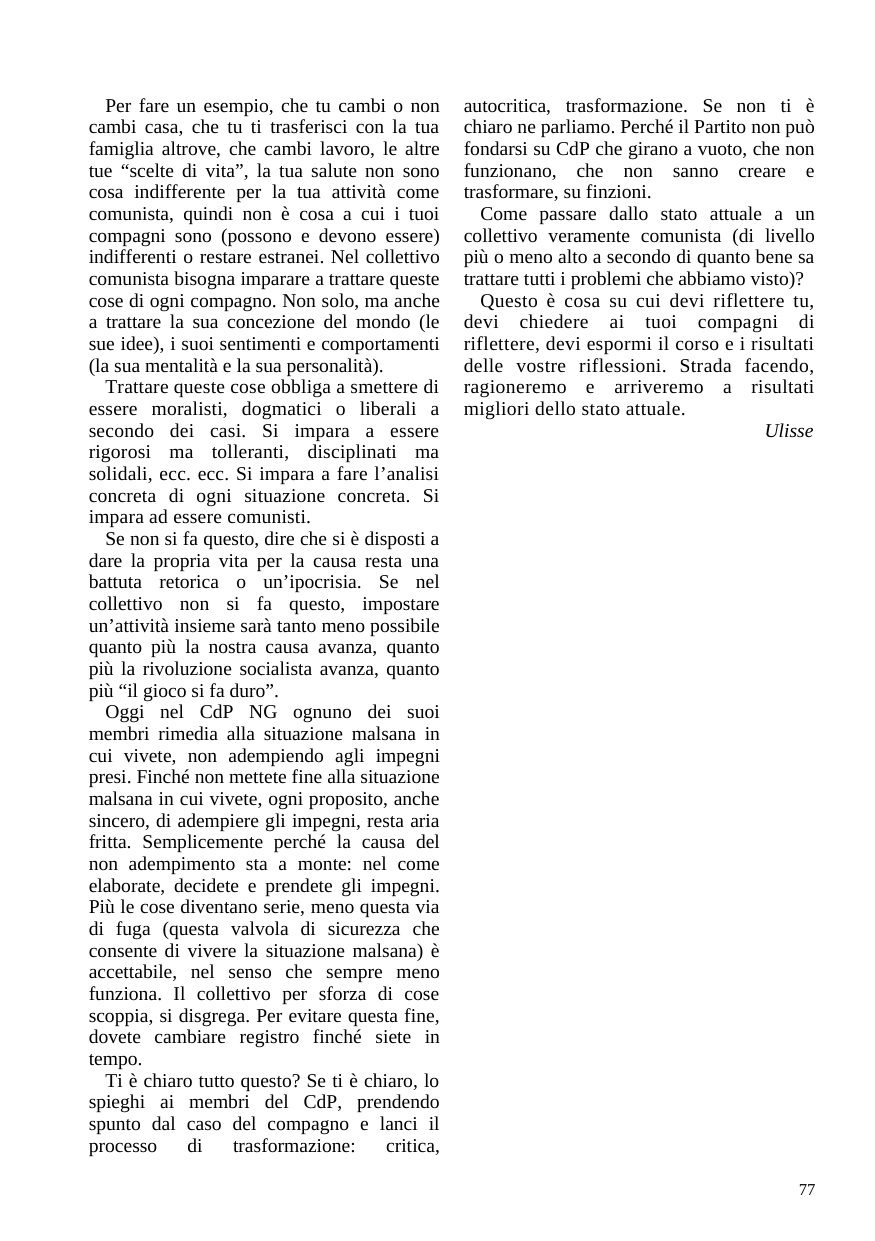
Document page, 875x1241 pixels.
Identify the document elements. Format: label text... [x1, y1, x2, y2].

text Questo è cosa su cui devi riflettere tu, devi chiedere ai tuoi compagni di riflettere, devi espormi il corso e i risultati delle vostre riflessioni. Strada facendo, ragioneremo e arriveremo a risultati migliori dello stato attuale. [463, 289, 815, 419]
text Per fare un esempio, che tu cambi o non cambi casa, che tu ti trasferisci con la tua famiglia altrove, che cambi lavoro, le altre tue “scelte di vita”, la tua salute non sono cosa indifferente per la tua attività come comunista, quindi non è cosa a cui i tuoi compagni sono (possono e devono essere) indifferenti o restare estranei. Nel collettivo comunista bisogna imparare a trattare queste cose di ogni compagno. Non solo, ma anche a trattare la sua concezione del mondo (le sue idee), i suoi sentimenti e comportamenti (la sua mentalità e la sua personalità). [88, 94, 440, 376]
text Ti è chiaro tutto questo? Se ti è chiaro, lo spieghi ai membri del CdP, prendendo spunto dal caso del compagno e lanci il processo di trasformazione: critica, [88, 1069, 440, 1156]
text Trattare queste cose obbliga a smettere di essere moralisti, dogmatici o liberali a secondo dei casi. Si impara a essere rigorosi ma tolleranti, disciplinati ma solidali, ecc. ecc. Si impara a fare l’analisi concreta di ogni situazione concreta. Si impara ad essere comunisti. [88, 376, 440, 528]
text Come passare dallo stato attuale a un collettivo veramente comunista (di livello più o meno alto a secondo di quanto bene sa trattare tutti i problemi che abbiamo visto)? [463, 203, 815, 289]
text autocritica, trasformazione. Se non ti è chiaro ne parliamo. Perché il Partito non può fondarsi su CdP che girano a vuoto, che non funzionano, che non sanno creare e trasformare, su finzioni. [463, 94, 815, 203]
text Oggi nel CdP NG ognuno dei suoi membri rimedia alla situazione malsana in cui vivete, non adempiendo agli impegni presi. Finché non mettete fine alla situazione malsana in cui vivete, ogni proposito, anche sincero, di adempiere gli impegni, resta aria fritta. Semplicemente perché la causa del non adempimento sta a monte: nel come elaborate, decidete e prendete gli impegni. Più le cose diventano serie, meno questa via di fuga (questa valvola di sicurezza che consente di vivere la situazione malsana) è accettabile, nel senso che sempre meno funziona. Il collettivo per sforza di cose scoppia, si disgrega. Per evitare questa fine, dovete cambiare registro finché siete in tempo. [88, 701, 440, 1069]
text Se non si fa questo, dire che si è disposti a dare la propria vita per la causa resta una battuta retorica o un’ipocrisia. Se nel collettivo non si fa questo, impostare un’attività insieme sarà tanto meno possibile quanto più la nostra causa avanza, quanto più la rivoluzione socialista avanza, quanto più “il gioco si fa duro”. [88, 528, 440, 701]
text Ulisse [463, 419, 815, 441]
